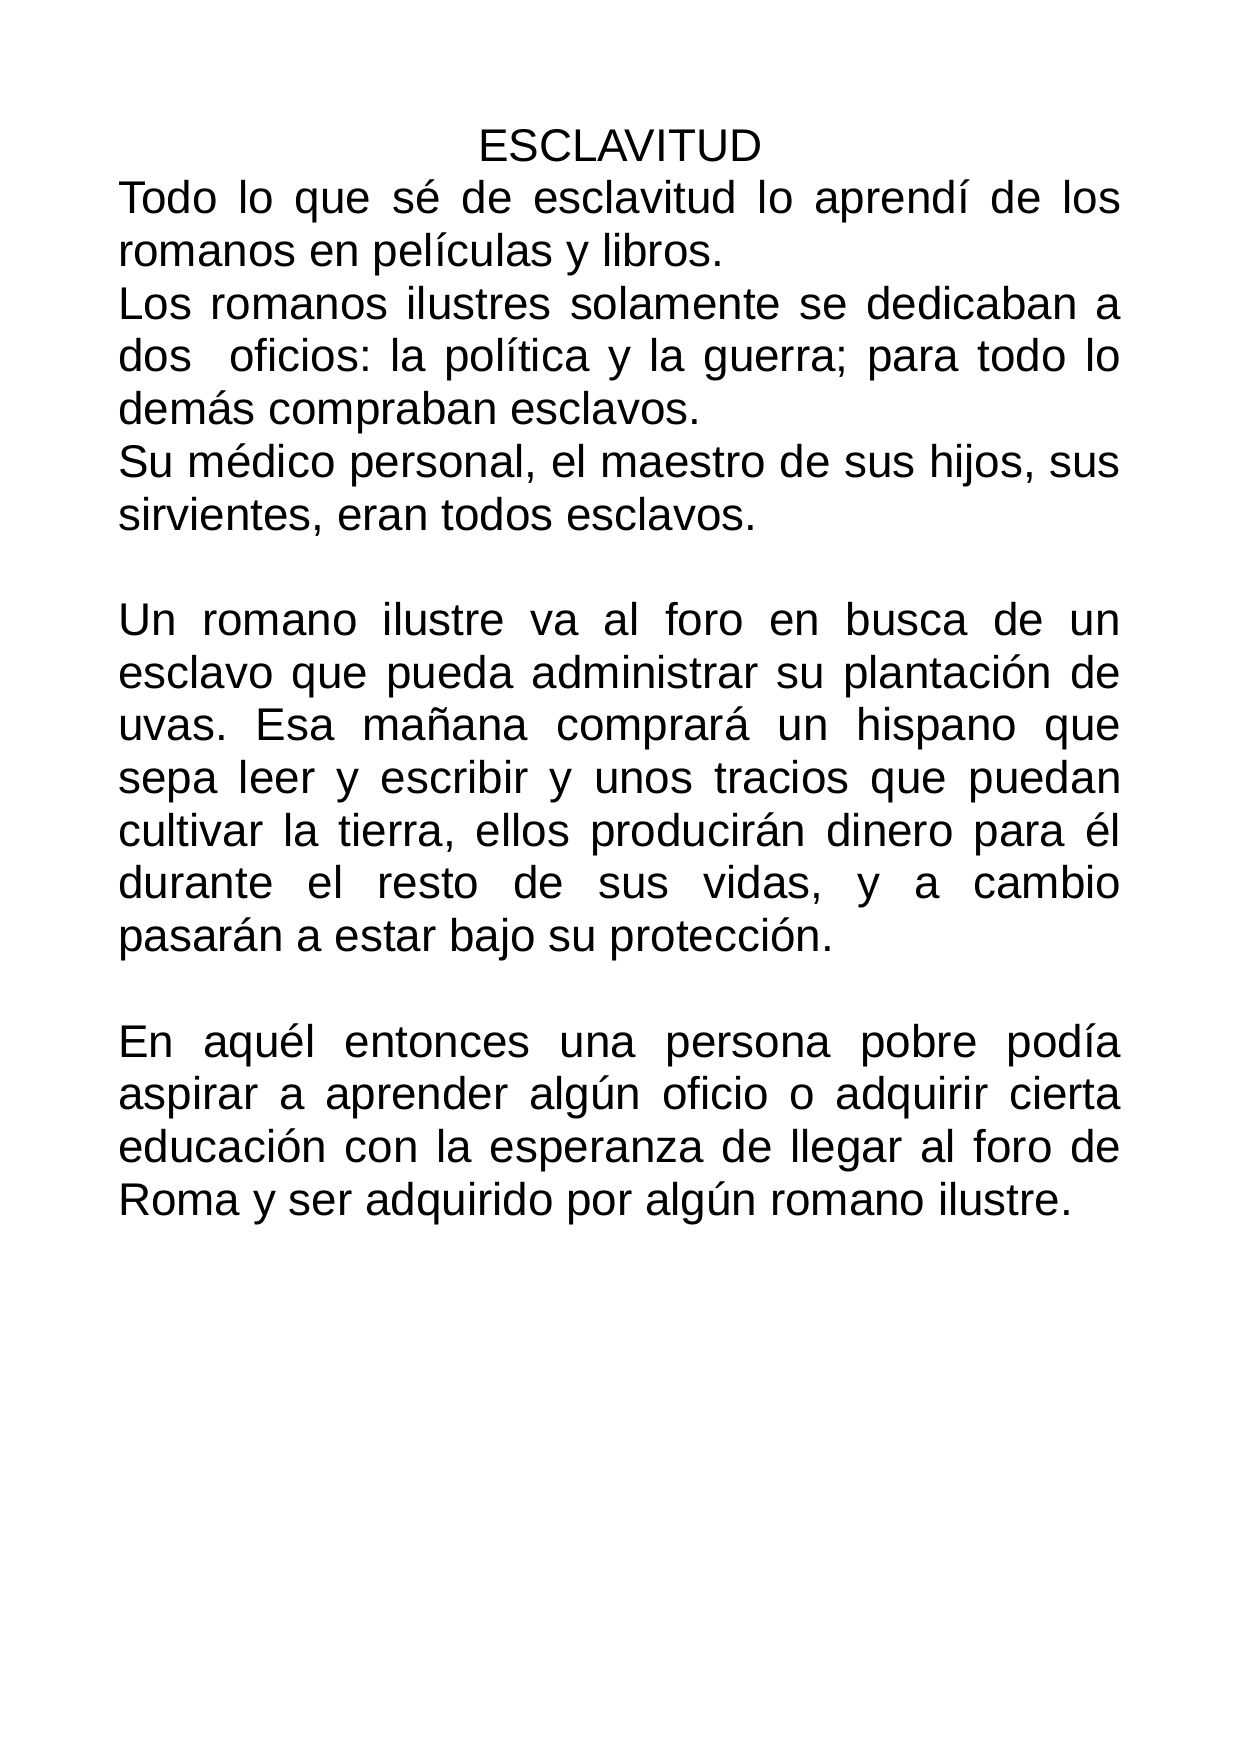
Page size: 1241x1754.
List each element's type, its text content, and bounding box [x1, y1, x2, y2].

text Los romanos ilustres solamente se dedicaban a dos oficios: la política y la guerra; para todo lo demás compraban esclavos. [118, 276, 1122, 434]
text Su médico personal, el maestro de sus hijos, sus sirvientes, eran todos esclavos. [118, 434, 1122, 540]
text Un romano ilustre va al foro en busca de un esclavo que pueda administrar su plantación de uvas. Esa mañana comprará un hispano que sepa leer y escribir y unos tracios que puedan cultivar la tierra, ellos producirán dinero para él durante el resto de sus vidas, y a cambio pasarán a estar bajo su protección. [118, 592, 1122, 961]
text En aquél entonces una persona pobre podía aspirar a aprender algún oficio o adquirir cierta educación con la esperanza de llegar al foro de Roma y ser adquirido por algún romano ilustre. [118, 1014, 1122, 1225]
text ESCLAVITUD [118, 118, 1122, 171]
text Todo lo que sé de esclavitud lo aprendí de los romanos en películas y libros. [118, 171, 1122, 276]
